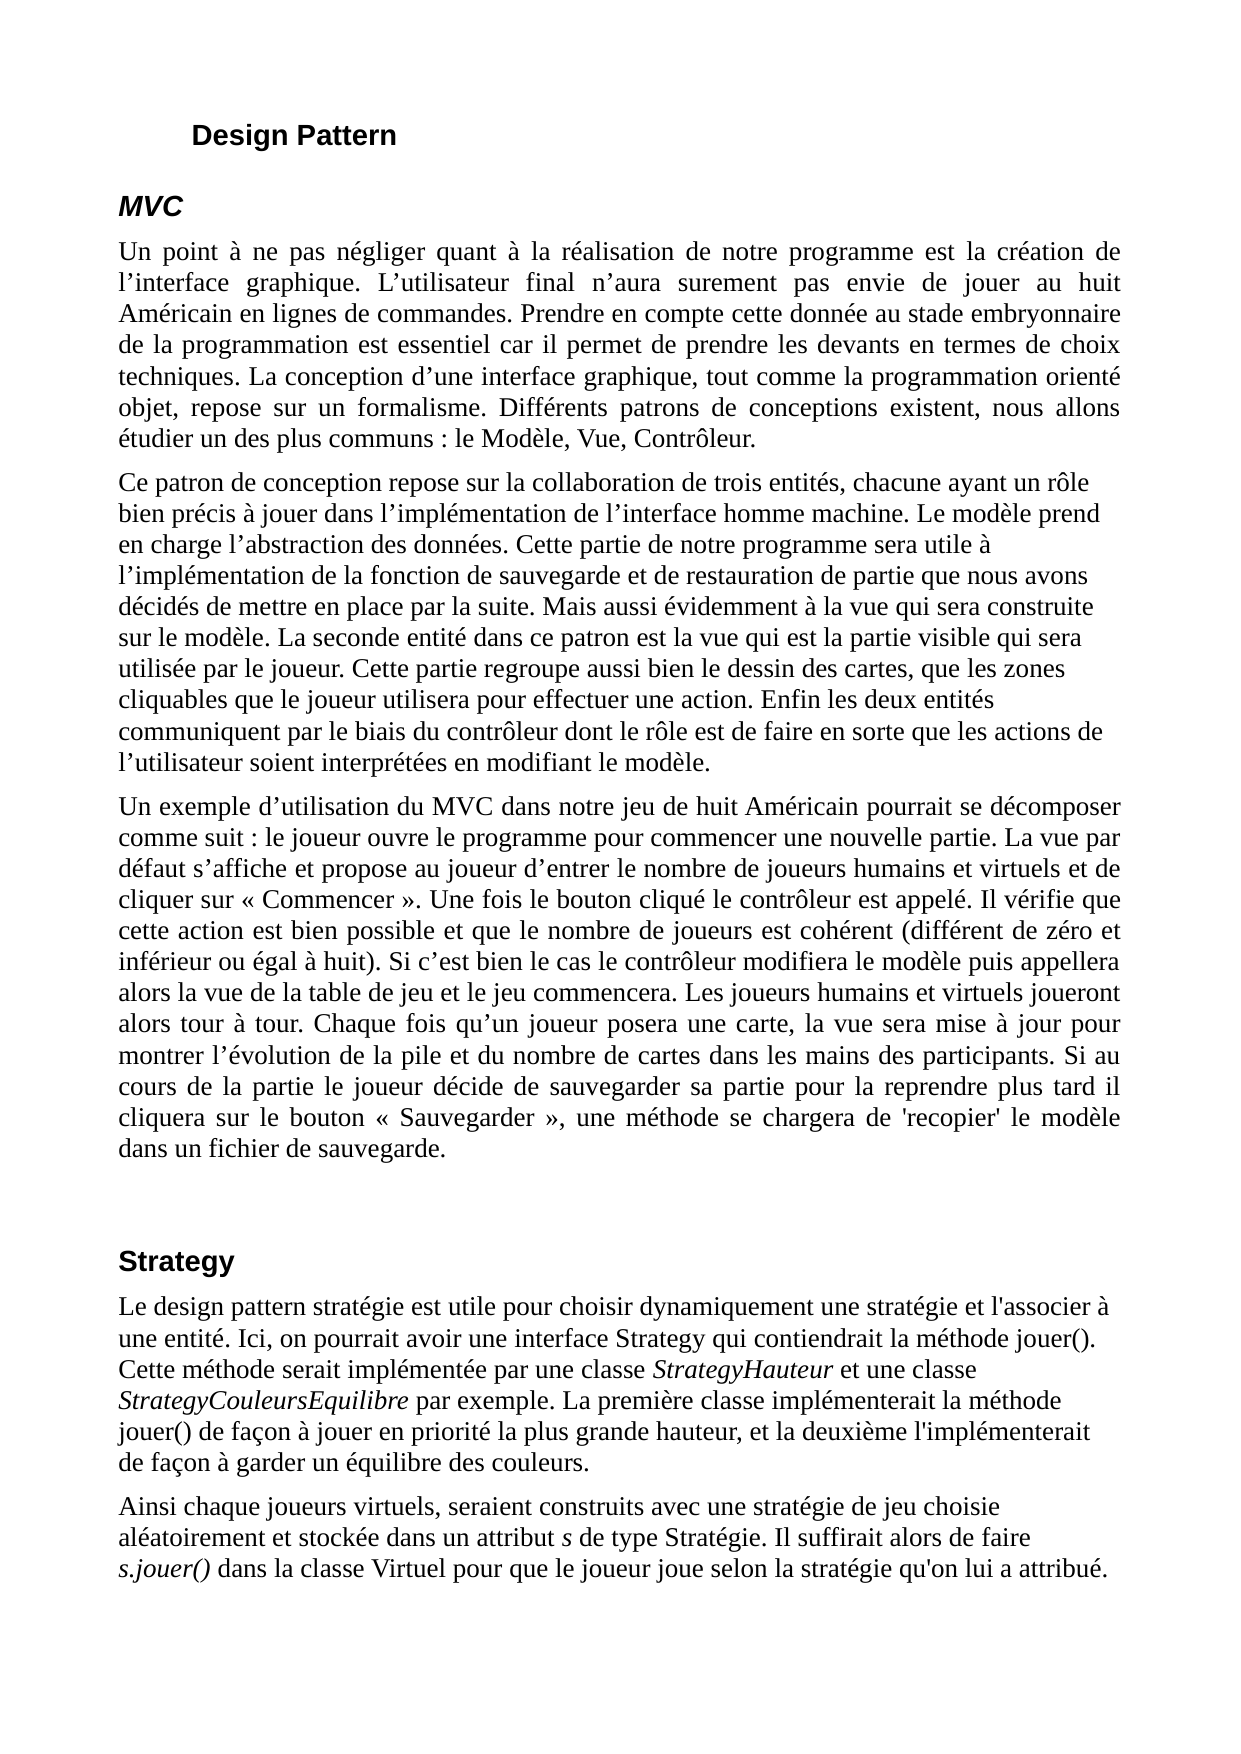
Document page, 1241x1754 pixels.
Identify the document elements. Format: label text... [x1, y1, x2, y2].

subtitle Strategy [118, 1244, 1122, 1278]
text Un exemple d’utilisation du MVC dans notre jeu de huit Américain pourrait se décomposer comme suit : le joueur ouvre le programme pour commencer une nouvelle partie. La vue par défaut s’affiche et propose au joueur d’entrer le nombre de joueurs humains et virtuels et de cliquer sur « Commencer ». Une fois le bouton cliqué le contrôleur est appelé. Il vérifie que cette action est bien possible et que le nombre de joueurs est cohérent (différent de zéro et inférieur ou égal à huit). Si c’est bien le cas le contrôleur modifiera le modèle puis appellera alors la vue de la table de jeu et le jeu commencera. Les joueurs humains et virtuels joueront alors tour à tour. Chaque fois qu’un joueur posera une carte, la vue sera mise à jour pour montrer l’évolution de la pile et du nombre de cartes dans les mains des participants. Si au cours de la partie le joueur décide de sauvegarder sa partie pour la reprendre plus tard il cliquera sur le bouton « Sauvegarder », une méthode se chargera de 'recopier' le modèle dans un fichier de sauvegarde. [118, 789, 1122, 1163]
text Le design pattern stratégie est utile pour choisir dynamiquement une stratégie et l'associer à une entité. Ici, on pourrait avoir une interface Strategy qui contiendrait la méthode jouer(). Cette méthode serait implémentée par une classe StrategyHauteur et une classe StrategyCouleursEquilibre par exemple. La première classe implémenterait la méthode jouer() de façon à jouer en priorité la plus grande hauteur, et la deuxième l'implémenterait de façon à garder un équilibre des couleurs. [118, 1291, 1122, 1477]
text Ce patron de conception repose sur la collaboration de trois entités, chacune ayant un rôle bien précis à jouer dans l’implémentation de l’interface homme machine. Le modèle prend en charge l’abstraction des données. Cette partie de notre programme sera utile à l’implémentation de la fonction de sauvegarde et de restauration de partie que nous avons décidés de mettre en place par la suite. Mais aussi évidemment à la vue qui sera construite sur le modèle. La seconde entité dans ce patron est la vue qui est la partie visible qui sera utilisée par le joueur. Cette partie regroupe aussi bien le dessin des cartes, que les zones cliquables que le joueur utilisera pour effectuer une action. Enfin les deux entités communiquent par le biais du contrôleur dont le rôle est de faire en sorte que les actions de l’utilisateur soient interprétées en modifiant le modèle. [118, 466, 1122, 777]
text Ainsi chaque joueurs virtuels, seraient construits avec une stratégie de jeu choisie aléatoirement et stockée dans un attribut s de type Stratégie. Il suffirait alors de faire s.jouer() dans la classe Virtuel pour que le joueur joue selon la stratégie qu'on lui a attribué. [118, 1490, 1122, 1583]
subtitle MVC [118, 189, 1122, 223]
text Un point à ne pas négliger quant à la réalisation de notre programme est la création de l’interface graphique. L’utilisateur final n’aura surement pas envie de jouer au huit Américain en lignes de commandes. Prendre en compte cette donnée au stade embryonnaire de la programmation est essentiel car il permet de prendre les devants en termes de choix techniques. La conception d’une interface graphique, tout comme la programmation orienté objet, repose sur un formalisme. Différents patrons de conceptions existent, nous allons étudier un des plus communs : le Modèle, Vue, Contrôleur. [118, 235, 1122, 453]
subtitle Design Pattern [191, 118, 1122, 152]
